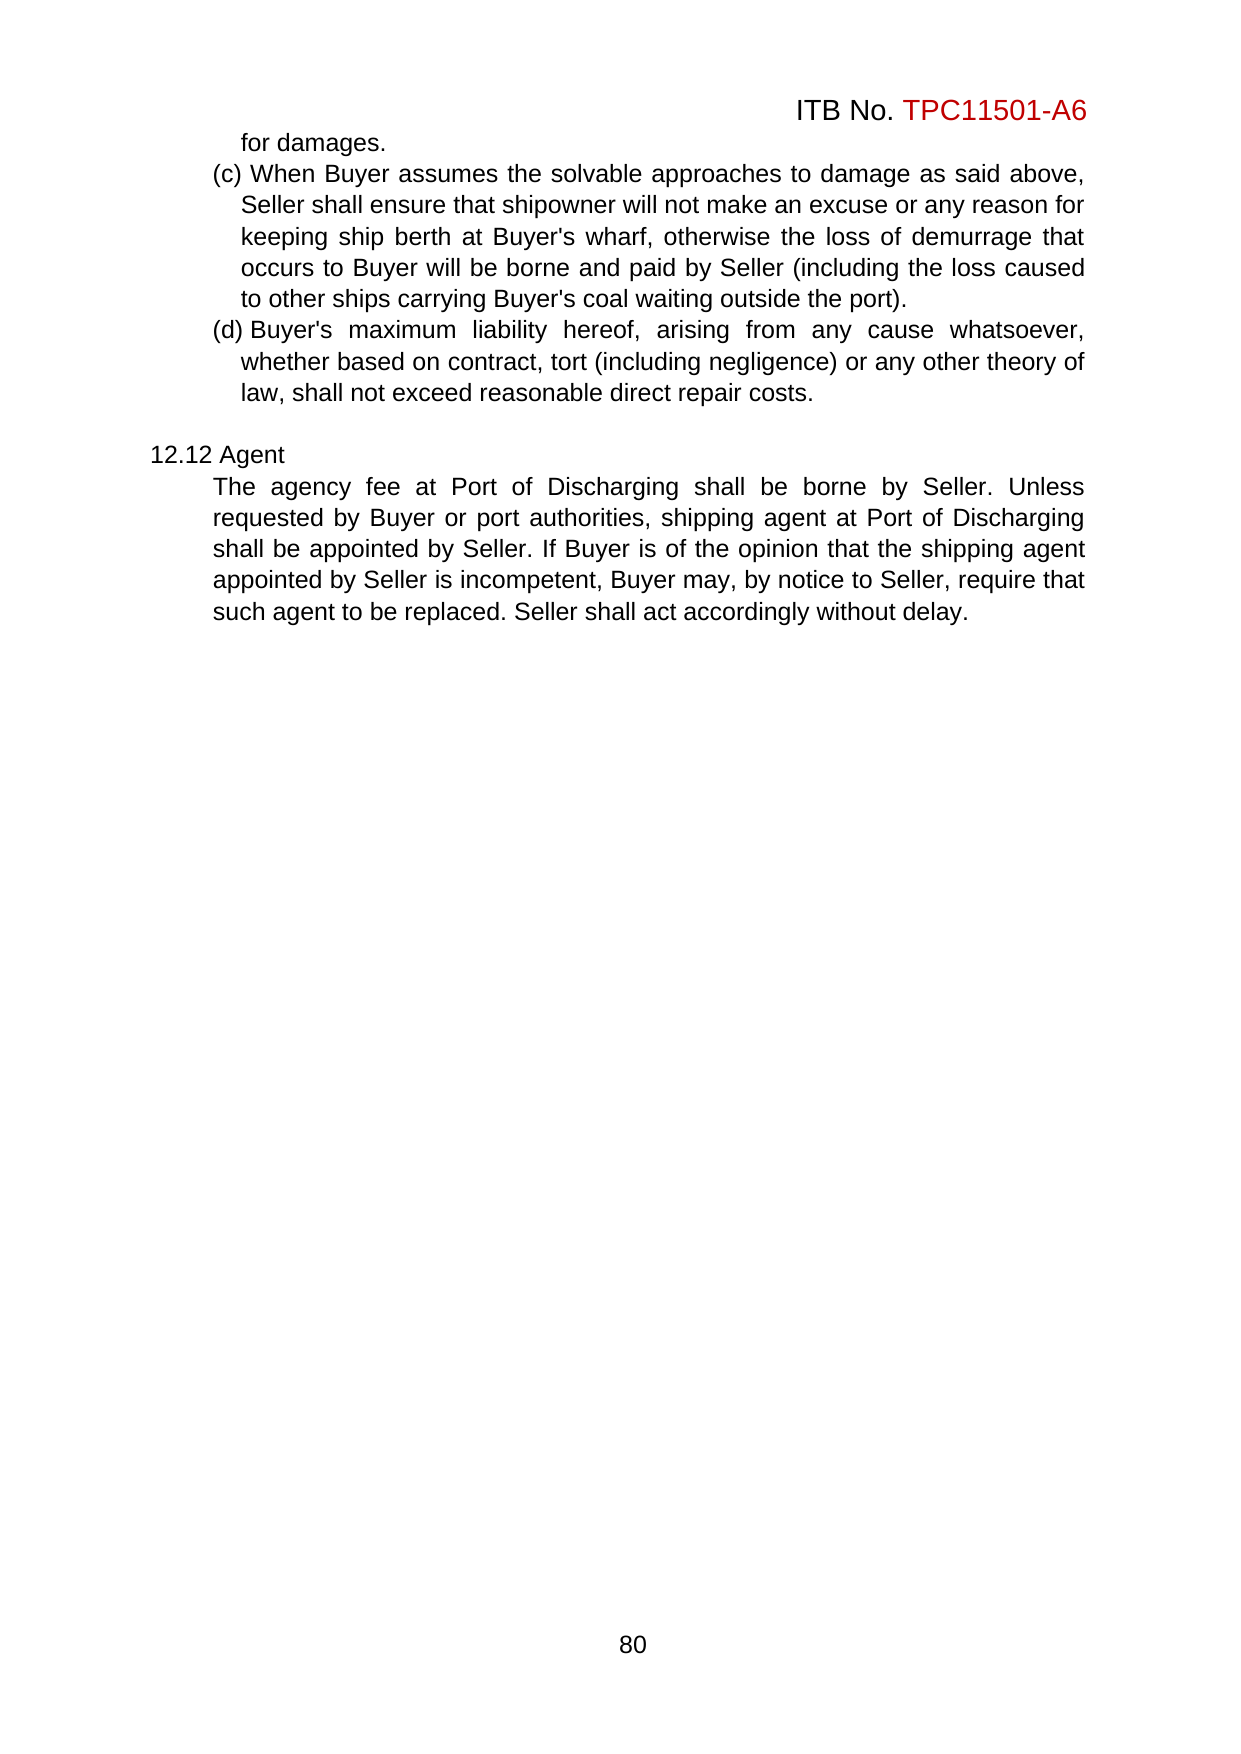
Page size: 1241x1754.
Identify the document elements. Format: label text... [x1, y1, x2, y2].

list Buyer's maximum liability hereof, arising from any cause whatsoever, whether based on contract, tort (including negligence) or any other theory of law, shall not exceed reasonable direct repair costs. [212, 314, 1086, 407]
list for damages. [212, 126, 1086, 157]
list When Buyer assumes the solvable approaches to damage as said above, Seller shall ensure that shipowner will not make an excuse or any reason for keeping ship berth at Buyer's wharf, otherwise the loss of demurrage that occurs to Buyer will be borne and paid by Seller (including the loss caused to other ships carrying Buyer's coal waiting outside the port). [212, 157, 1086, 314]
text The agency fee at Port of Discharging shall be borne by Seller. Unless requested by Buyer or port authorities, shipping agent at Port of Discharging shall be appointed by Seller. If Buyer is of the opinion that the shipping agent appointed by Seller is incompetent, Buyer may, by notice to Seller, require that such agent to be replaced. Seller shall act accordingly without delay. [213, 470, 1087, 626]
list 12.12 Agent [150, 439, 1086, 470]
